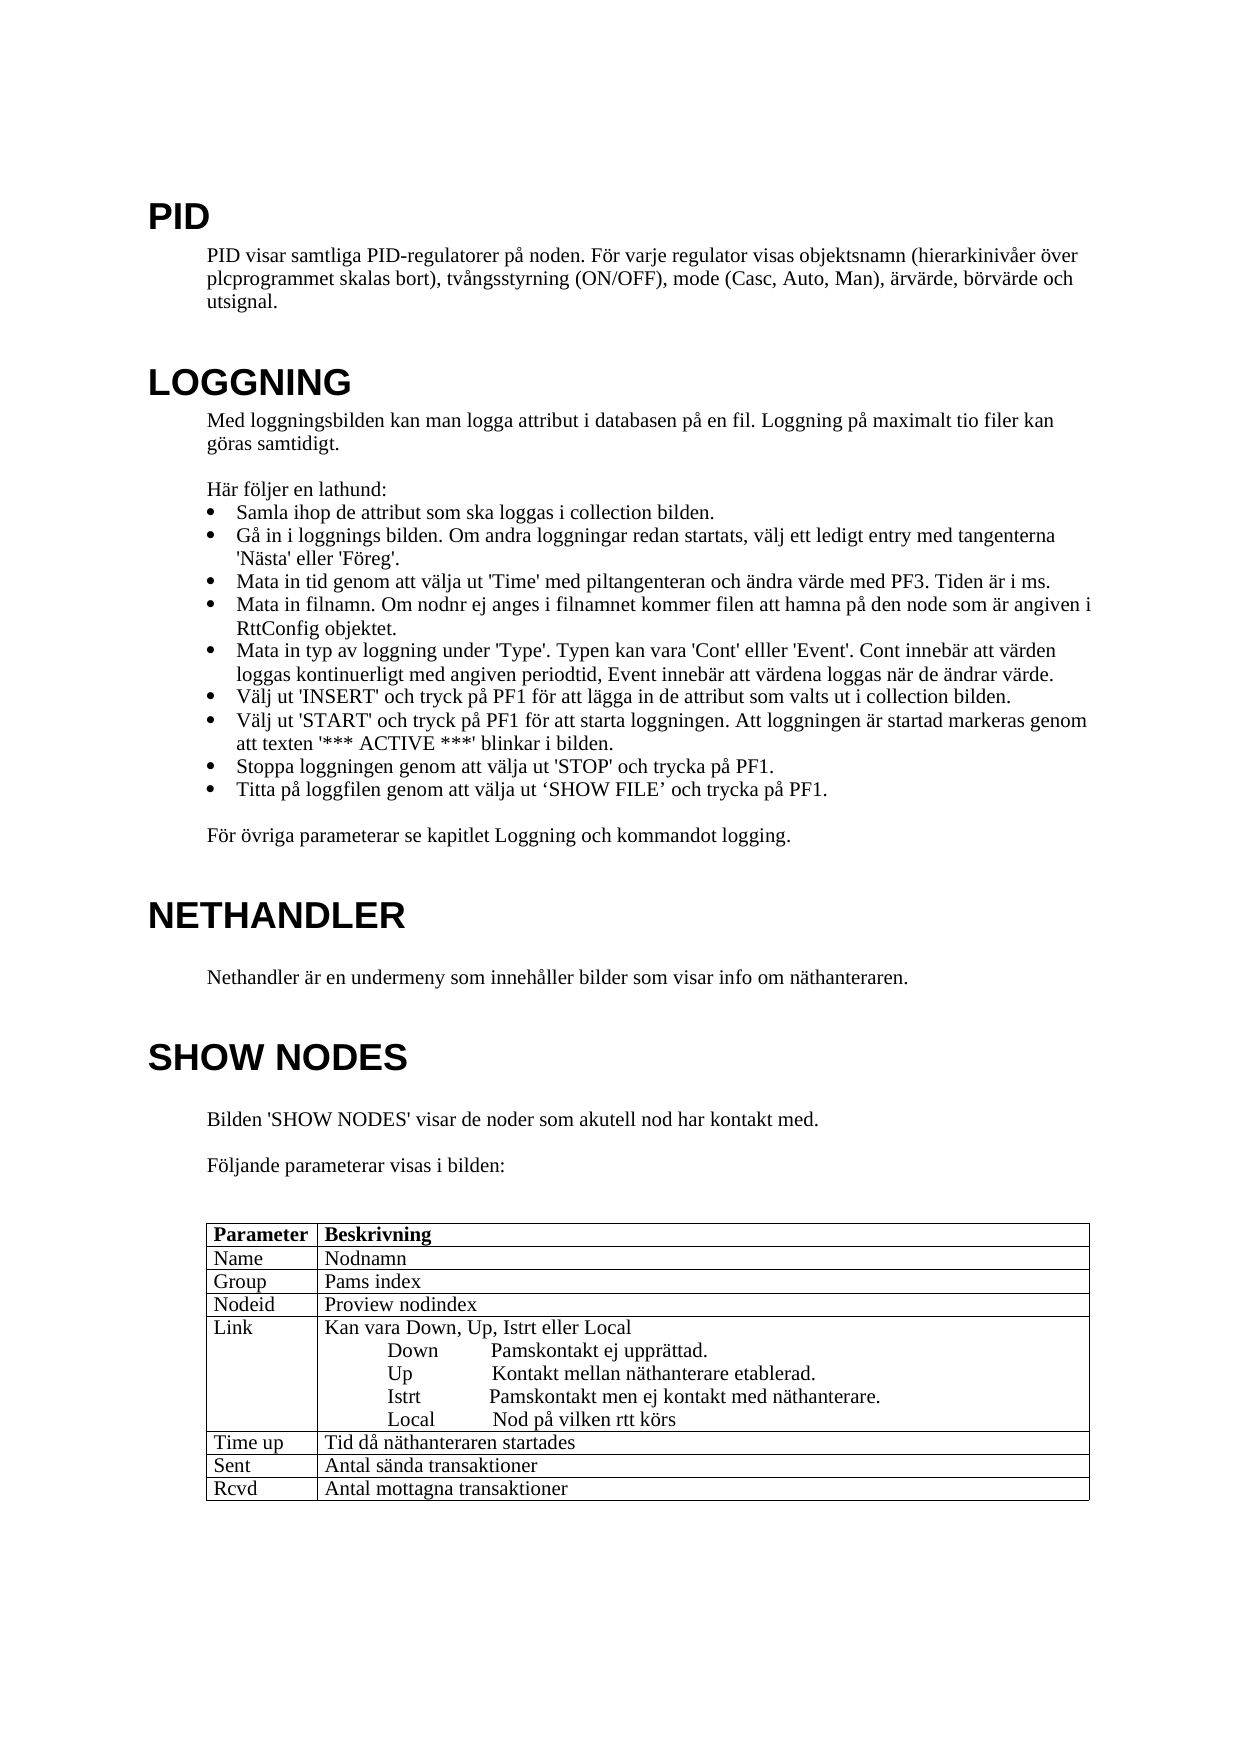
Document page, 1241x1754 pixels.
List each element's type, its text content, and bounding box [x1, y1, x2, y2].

table_cell Name [207, 1247, 317, 1269]
subtitle SHOW NODES [148, 1037, 1092, 1079]
text Följande parameterar visas i bilden: [207, 1154, 1092, 1177]
text Bilden 'SHOW NODES' visar de noder som akutell nod har kontakt med. [207, 1108, 1092, 1131]
text Med loggningsbilden kan man logga attribut i databasen på en fil. Loggning på maximalt tio filer kan göras samtidigt. [207, 409, 1092, 455]
table_header Beskrivning [318, 1224, 1089, 1246]
subtitle PID [148, 196, 1092, 238]
subtitle LOGGNING [148, 361, 1092, 403]
list Samla ihop de attribut som ska loggas i collection bilden. [207, 501, 1092, 524]
table_cell Antal mottagna transaktioner [318, 1478, 1089, 1500]
text PID visar samtliga PID-regulatorer på noden. För varje regulator visas objektsnamn (hierarkinivåer över plcprogrammet skalas bort), tvångsstyrning (ON/OFF), mode (Casc, Auto, Man), ärvärde, börvärde och utsignal. [207, 244, 1092, 313]
list Stoppa loggningen genom att välja ut 'STOP' och trycka på PF1. [207, 754, 1092, 777]
table_cell Tid då näthanteraren startades [318, 1432, 1089, 1454]
table_cell Proview nodindex [318, 1294, 1089, 1316]
text För övriga parameterar se kapitlet Loggning och kommandot logging. [207, 823, 1092, 847]
list Välj ut 'START' och tryck på PF1 för att starta loggningen. Att loggningen är startad markeras genom att texten '*** ACTIVE ***' blinkar i bilden. [207, 708, 1092, 754]
list Gå in i loggnings bilden. Om andra loggningar redan startats, välj ett ledigt entry med tangenterna 'Nästa' eller 'Föreg'. [207, 524, 1092, 570]
table_cell Link [207, 1317, 317, 1431]
list Välj ut 'INSERT' och tryck på PF1 för att lägga in de attribut som valts ut i collection bilden. [207, 685, 1092, 708]
table_cell Time up [207, 1432, 317, 1454]
subtitle NETHANDLER [148, 894, 1092, 937]
table_cell Pams index [318, 1270, 1089, 1293]
table_cell Sent [207, 1455, 317, 1477]
table_cell Group [207, 1270, 317, 1293]
table_cell Nodeid [207, 1294, 317, 1316]
list Mata in typ av loggning under 'Type'. Typen kan vara 'Cont' elller 'Event'. Cont innebär att värden loggas kontinuerligt med angiven periodtid, Event innebär att värdena loggas när de ändrar värde. [207, 639, 1092, 685]
list Mata in tid genom att välja ut 'Time' med piltangenteran och ändra värde med PF3. Tiden är i ms. [207, 570, 1092, 593]
table_cell Kan vara Down, Up, Istrt eller Local Down Pamskontakt ej upprättad. Up Kontakt mellan näthanterare etablerad. Istrt Pamskontakt men ej kontakt med näthanterare. Local Nod på vilken rtt körs [318, 1317, 1089, 1431]
text Nethandler är en undermeny som innehåller bilder som visar info om näthanteraren. [207, 966, 1092, 989]
table_cell Rcvd [207, 1478, 317, 1500]
list Mata in filnamn. Om nodnr ej anges i filnamnet kommer filen att hamna på den node som är angiven i RttConfig objektet. [207, 593, 1092, 639]
list Titta på loggfilen genom att välja ut ‘SHOW FILE’ och trycka på PF1. [207, 777, 1092, 801]
table_header Parameter [207, 1224, 317, 1246]
text Här följer en lathund: [207, 478, 1092, 501]
table_cell Nodnamn [318, 1247, 1089, 1269]
table_cell Antal sända transaktioner [318, 1455, 1089, 1477]
